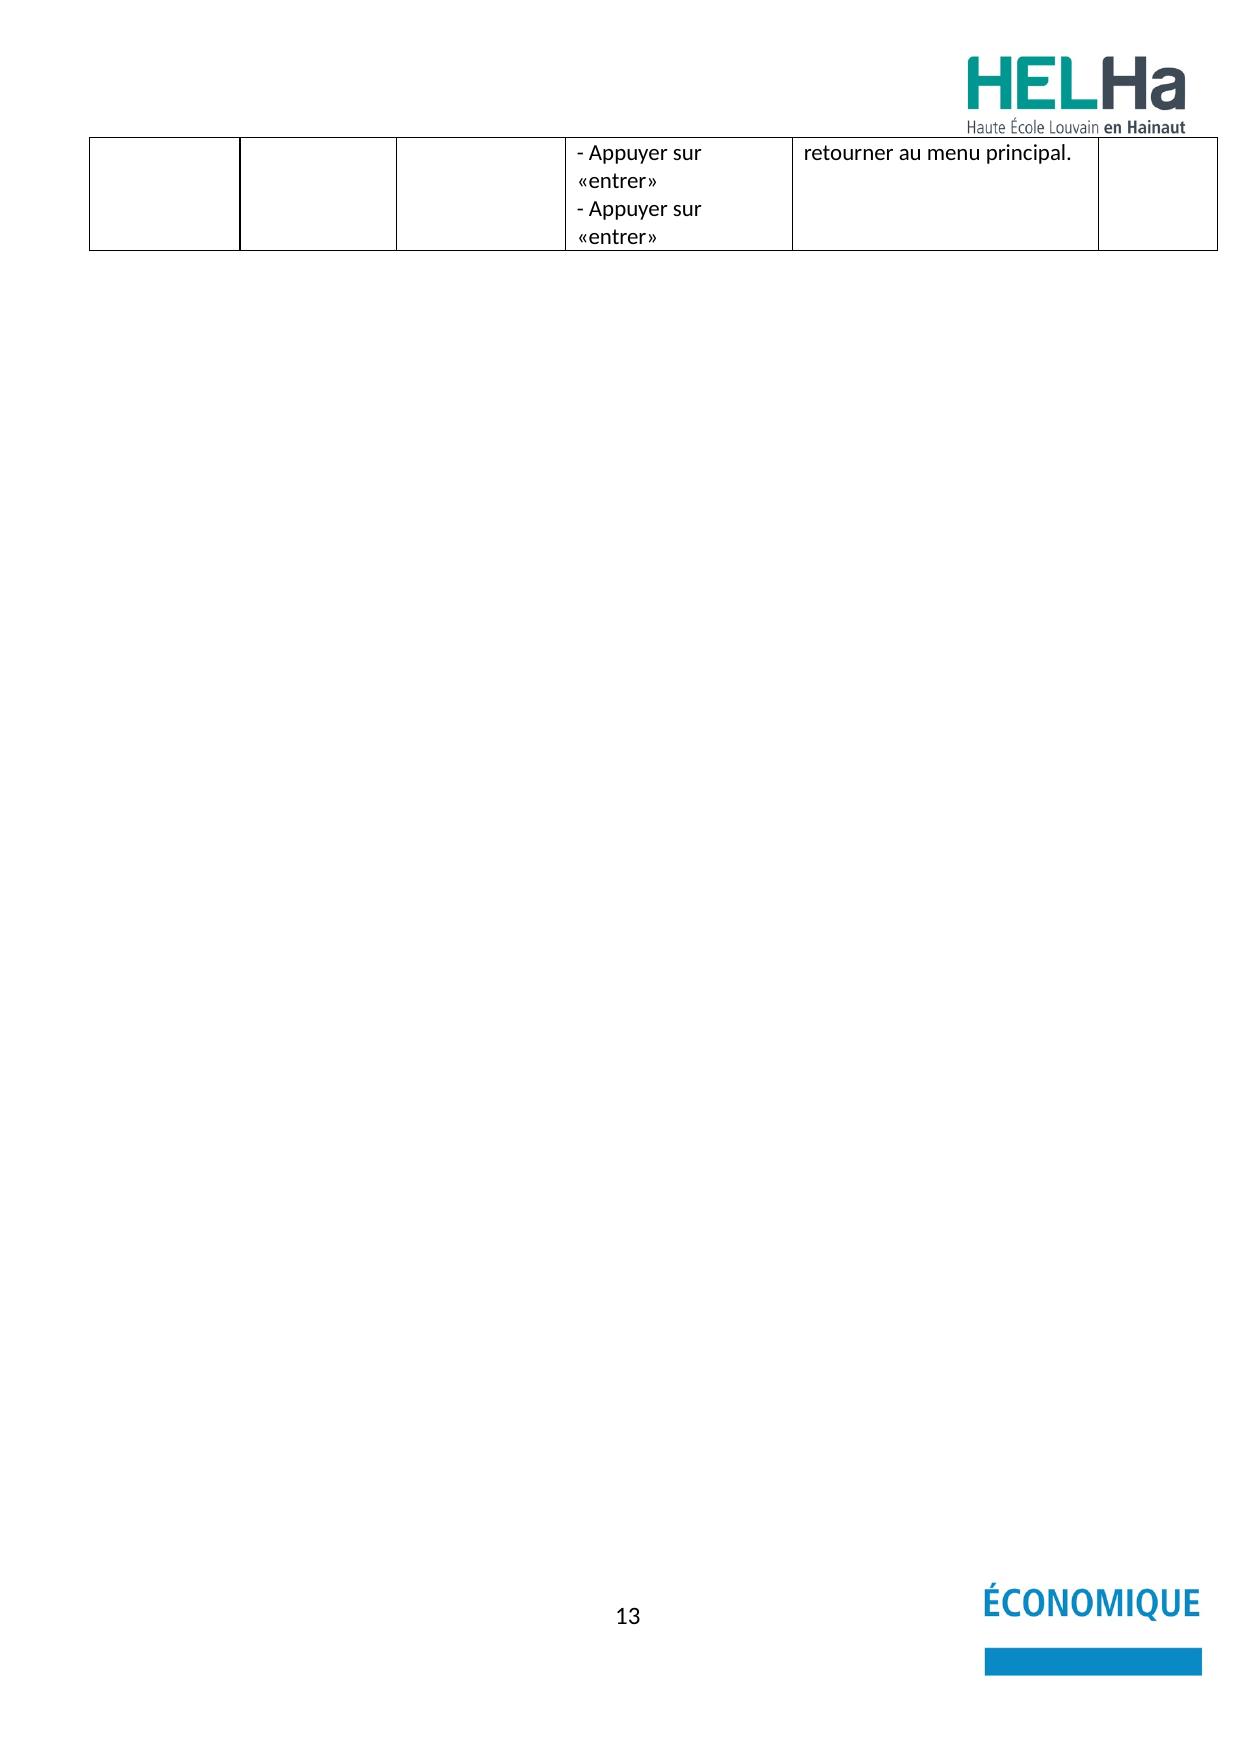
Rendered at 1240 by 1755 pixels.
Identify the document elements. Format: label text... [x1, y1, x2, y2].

table_cell retourner au menu principal. [793, 138, 1098, 250]
picture [946, 37, 1203, 137]
table_cell [241, 138, 396, 250]
table_cell [1099, 138, 1217, 250]
picture [946, 138, 1098, 153]
table_cell - Appuyer sur «entrer» - Appuyer sur «entrer» [566, 138, 792, 250]
table_cell [90, 138, 239, 250]
table_cell [397, 138, 565, 250]
picture [1099, 138, 1203, 153]
picture [963, 1579, 1221, 1695]
